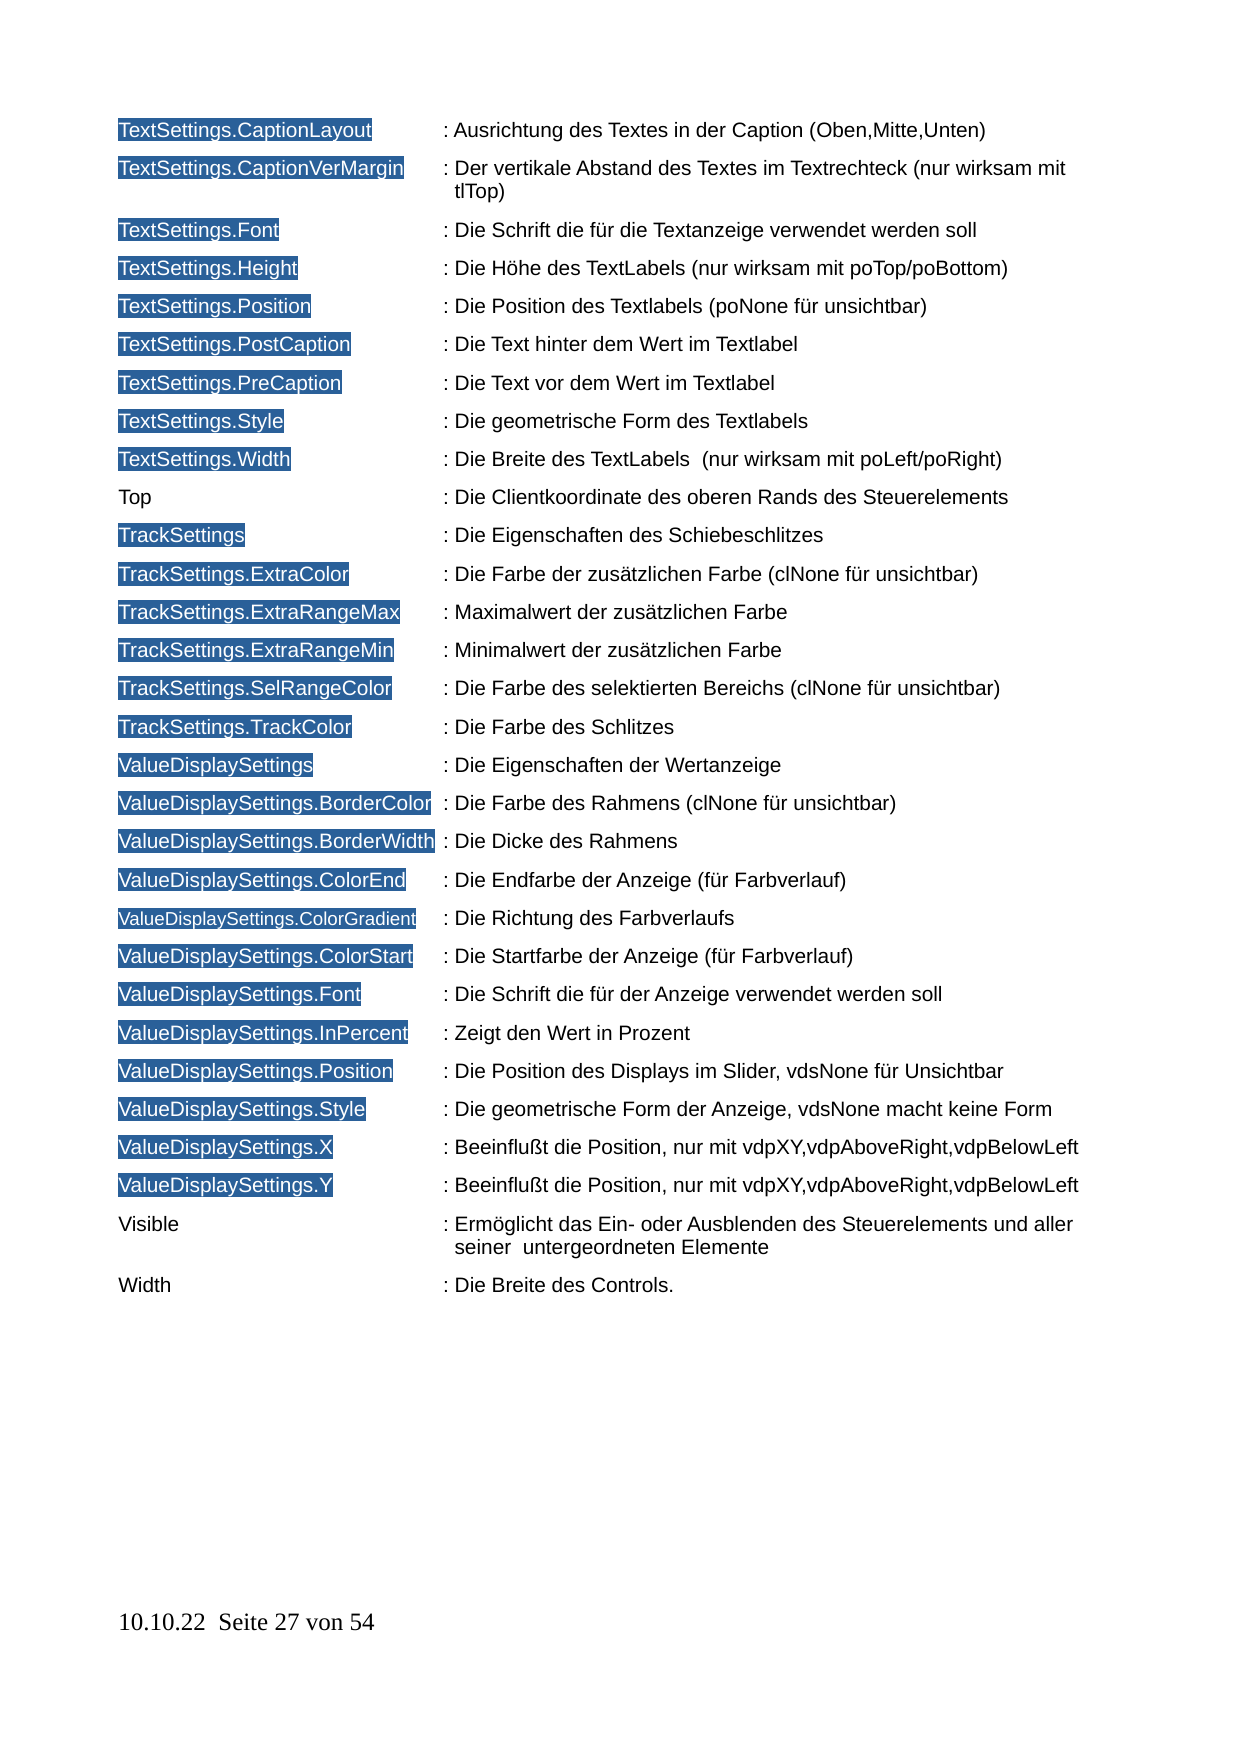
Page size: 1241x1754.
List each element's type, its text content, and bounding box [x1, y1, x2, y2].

text TextSettings.CaptionVerMargin : Der vertikale Abstand des Textes im Textrechteck (nur wirksam mit tlTop) [118, 156, 1122, 204]
text TrackSettings.ExtraRangeMin : Minimalwert der zusätzlichen Farbe [118, 639, 1122, 662]
text TextSettings.Style : Die geometrische Form des Textlabels [118, 409, 1122, 433]
text Width : Die Breite des Controls. [118, 1274, 1122, 1298]
text ValueDisplaySettings.Style : Die geometrische Form der Anzeige, vdsNone macht keine Form [118, 1097, 1122, 1121]
text ValueDisplaySettings.ColorStart : Die Startfarbe der Anzeige (für Farbverlauf) [118, 944, 1122, 968]
text TextSettings.Font : Die Schrift die für die Textanzeige verwendet werden soll [118, 218, 1122, 242]
text TextSettings.Position : Die Position des Textlabels (poNone für unsichtbar) [118, 295, 1122, 318]
text TextSettings.PostCaption : Die Text hinter dem Wert im Textlabel [118, 333, 1122, 357]
text ValueDisplaySettings.Font : Die Schrift die für der Anzeige verwendet werden soll [118, 983, 1122, 1006]
text ValueDisplaySettings.Position : Die Position des Displays im Slider, vdsNone für Unsichtbar [118, 1059, 1122, 1083]
text Visible : Ermöglicht das Ein- oder Ausblenden des Steuerelements und aller seiner untergeordneten Elemente [118, 1212, 1122, 1259]
text TrackSettings.ExtraColor : Die Farbe der zusätzlichen Farbe (clNone für unsichtbar) [118, 562, 1122, 586]
text TrackSettings.ExtraRangeMax : Maximalwert der zusätzlichen Farbe [118, 601, 1122, 624]
text TrackSettings.TrackColor : Die Farbe des Schlitzes [118, 715, 1122, 739]
text ValueDisplaySettings.ColorGradient : Die Richtung des Farbverlaufs [118, 906, 1122, 930]
text ValueDisplaySettings.ColorEnd : Die Endfarbe der Anzeige (für Farbverlauf) [118, 868, 1122, 892]
text Top : Die Clientkoordinate des oberen Rands des Steuerelements [118, 486, 1122, 509]
text TextSettings.PreCaption : Die Text vor dem Wert im Textlabel [118, 371, 1122, 395]
text TextSettings.Height : Die Höhe des TextLabels (nur wirksam mit poTop/poBottom) [118, 256, 1122, 280]
text TextSettings.Width : Die Breite des TextLabels (nur wirksam mit poLeft/poRight) [118, 448, 1122, 471]
text ValueDisplaySettings.BorderWidth : Die Dicke des Rahmens [118, 830, 1122, 853]
text ValueDisplaySettings : Die Eigenschaften der Wertanzeige [118, 753, 1122, 777]
text TextSettings.CaptionLayout : Ausrichtung des Textes in der Caption (Oben,Mitte,Unten) [118, 118, 1122, 142]
text TrackSettings.SelRangeColor : Die Farbe des selektierten Bereichs (clNone für unsichtbar) [118, 677, 1122, 701]
text ValueDisplaySettings.Y : Beeinflußt die Position, nur mit vdpXY,vdpAboveRight,vdpBelowLeft [118, 1174, 1122, 1198]
text ValueDisplaySettings.InPercent : Zeigt den Wert in Prozent [118, 1021, 1122, 1045]
text ValueDisplaySettings.BorderColor : Die Farbe des Rahmens (clNone für unsichtbar) [118, 792, 1122, 815]
text TrackSettings : Die Eigenschaften des Schiebeschlitzes [118, 524, 1122, 548]
text ValueDisplaySettings.X : Beeinflußt die Position, nur mit vdpXY,vdpAboveRight,vdpBelowLeft [118, 1136, 1122, 1159]
